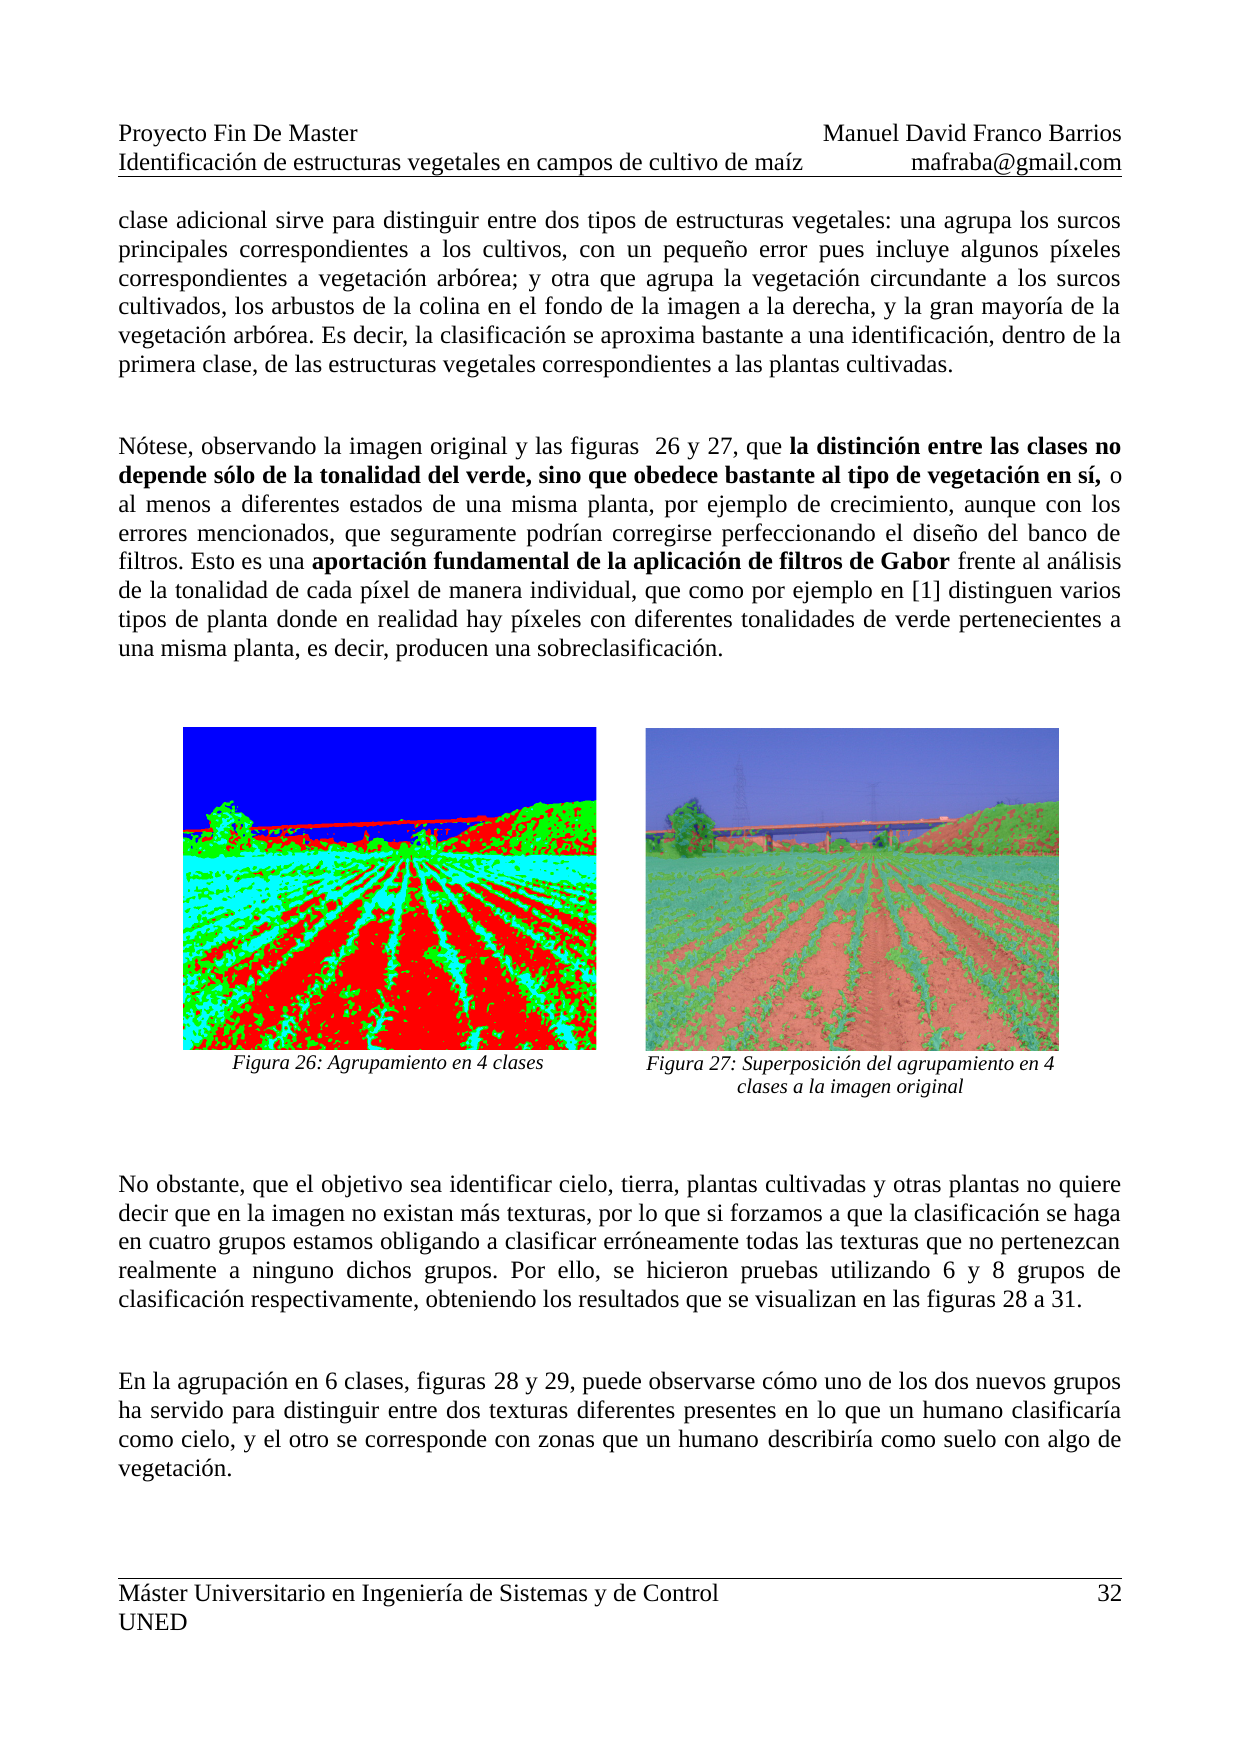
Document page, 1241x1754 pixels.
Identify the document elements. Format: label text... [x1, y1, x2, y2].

text clase adicional sirve para distinguir entre dos tipos de estructuras vegetales: una agrupa los surcos principales correspondientes a los cultivos, con un pequeño error pues incluye algunos píxeles correspondientes a vegetación arbórea; y otra que agrupa la vegetación circundante a los surcos cultivados, los arbustos de la colina en el fondo de la imagen a la derecha, y la gran mayoría de la vegetación arbórea. Es decir, la clasificación se aproxima bastante a una identificación, dentro de la primera clase, de las estructuras vegetales correspondientes a las plantas cultivadas. [118, 205, 1122, 378]
text Figura 26: Agrupamiento en 4 clases [183, 1050, 594, 1074]
text No obstante, que el objetivo sea identificar cielo, tierra, plantas cultivadas y otras plantas no quiere decir que en la imagen no existan más texturas, por lo que si forzamos a que la clasificación se haga en cuatro grupos estamos obligando a clasificar erróneamente todas las texturas que no pertenezcan realmente a ninguno dichos grupos. Por ello, se hicieron pruebas utilizando 6 y 8 grupos de clasificación respectivamente, obteniendo los resultados que se visualizan en las figuras 28 a 31. [118, 1169, 1122, 1313]
picture [183, 727, 597, 1050]
text En la agrupación en 6 clases, figuras 28 y 29, puede observarse cómo uno de los dos nuevos grupos ha servido para distinguir entre dos texturas diferentes presentes en lo que un humano clasificaría como cielo, y el otro se corresponde con zonas que un humano describiría como suelo con algo de vegetación. [118, 1366, 1122, 1481]
text Nótese, observando la imagen original y las figuras 26 y 27, que la distinción entre las clases no depende sólo de la tonalidad del verde, sino que obedece bastante al tipo de vegetación en sí, o al menos a diferentes estados de una misma planta, por ejemplo de crecimiento, aunque con los errores mencionados, que seguramente podrían corregirse perfeccionando el diseño del banco de filtros. Esto es una aportación fundamental de la aplicación de filtros de Gabor frente al análisis de la tonalidad de cada píxel de manera individual, que como por ejemplo en [1] distinguen varios tipos de planta donde en realidad hay píxeles con diferentes tonalidades de verde pertenecientes a una misma planta, es decir, producen una sobreclasificación. [118, 431, 1122, 661]
text Figura 27: Superposición del agrupamiento en 4 clases a la imagen original [646, 1051, 1057, 1098]
picture [645, 728, 1059, 1051]
